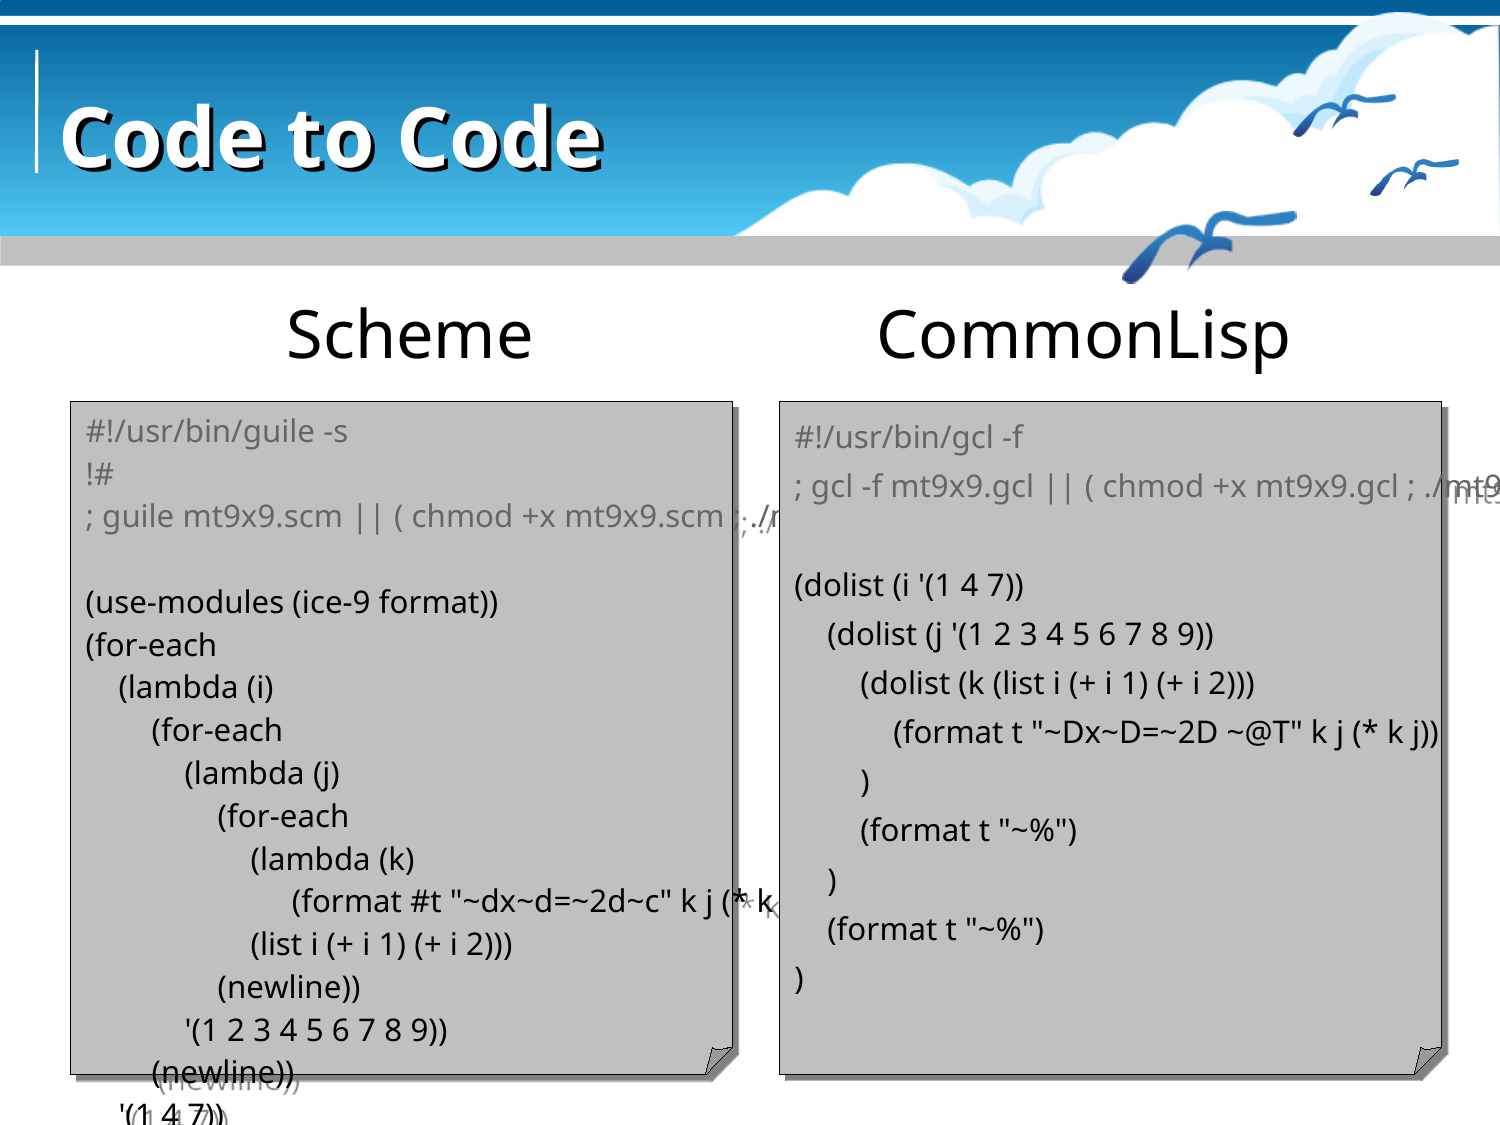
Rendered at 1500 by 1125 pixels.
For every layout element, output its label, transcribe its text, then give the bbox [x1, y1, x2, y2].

picture [730, 12, 1500, 283]
text_box Scheme [271, 283, 591, 388]
text_box CommonLisp [862, 283, 1382, 388]
text_box #!/usr/bin/gcl -f ; gcl -f mt9x9.gcl || ( chmod +x mt9x9.gcl ; ./mt9x9.gcl ) (dolist (i '(1 4 7)) (dolist (j '(1 2 3 4 5 6 7 8 9)) (dolist (k (list i (+ i 1) (+ i 2))) (format t "~Dx~D=~2D ~@T" k j (* k j)) ) (format t "~%") ) (format t "~%") ) [779, 401, 1442, 1075]
text_box #!/usr/bin/guile -s !# ; guile mt9x9.scm || ( chmod +x mt9x9.scm ; ./mt9x9.scm ) (use-modules (ice-9 format)) (for-each (lambda (i) (for-each (lambda (j) (for-each (lambda (k) (format #t "~dx~d=~2d~c" k j (* k j) #\tab)) (list i (+ i 1) (+ i 2))) (newline)) '(1 2 3 4 5 6 7 8 9)) (newline)) '(1 4 7)) [70, 401, 733, 1075]
title Code to Code [59, 86, 1465, 186]
